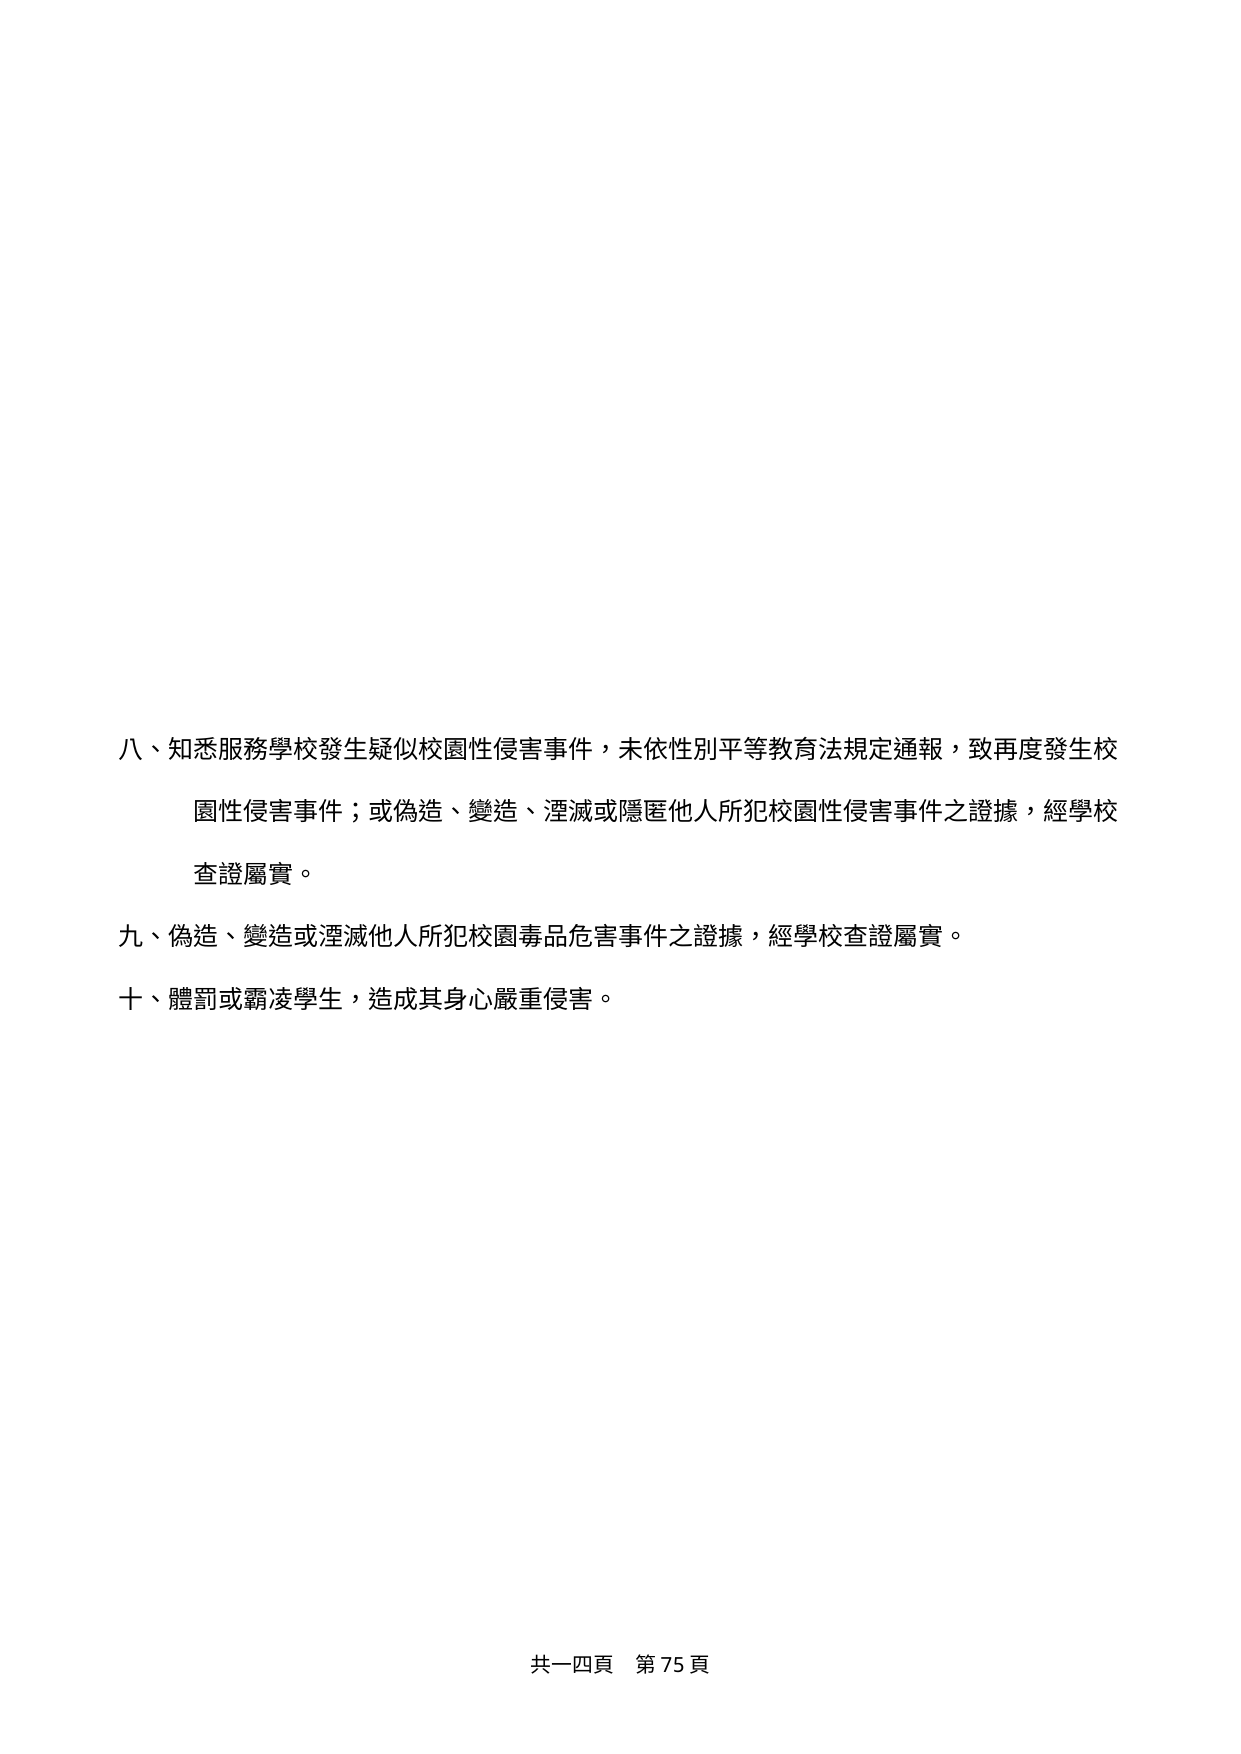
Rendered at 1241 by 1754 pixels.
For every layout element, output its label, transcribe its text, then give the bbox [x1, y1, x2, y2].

text 八、知悉服務學校發生疑似校園性侵害事件，未依性別平等教育法規定通報，致再度發生校園性侵害事件；或偽造、變造、湮滅或隱匿他人所犯校園性侵害事件之證據，經學校查證屬實。 [118, 706, 1122, 893]
text 九、偽造、變造或湮滅他人所犯校園毒品危害事件之證據，經學校查證屬實。 [118, 893, 1122, 956]
text 十、體罰或霸凌學生，造成其身心嚴重侵害。 [118, 956, 1122, 1018]
